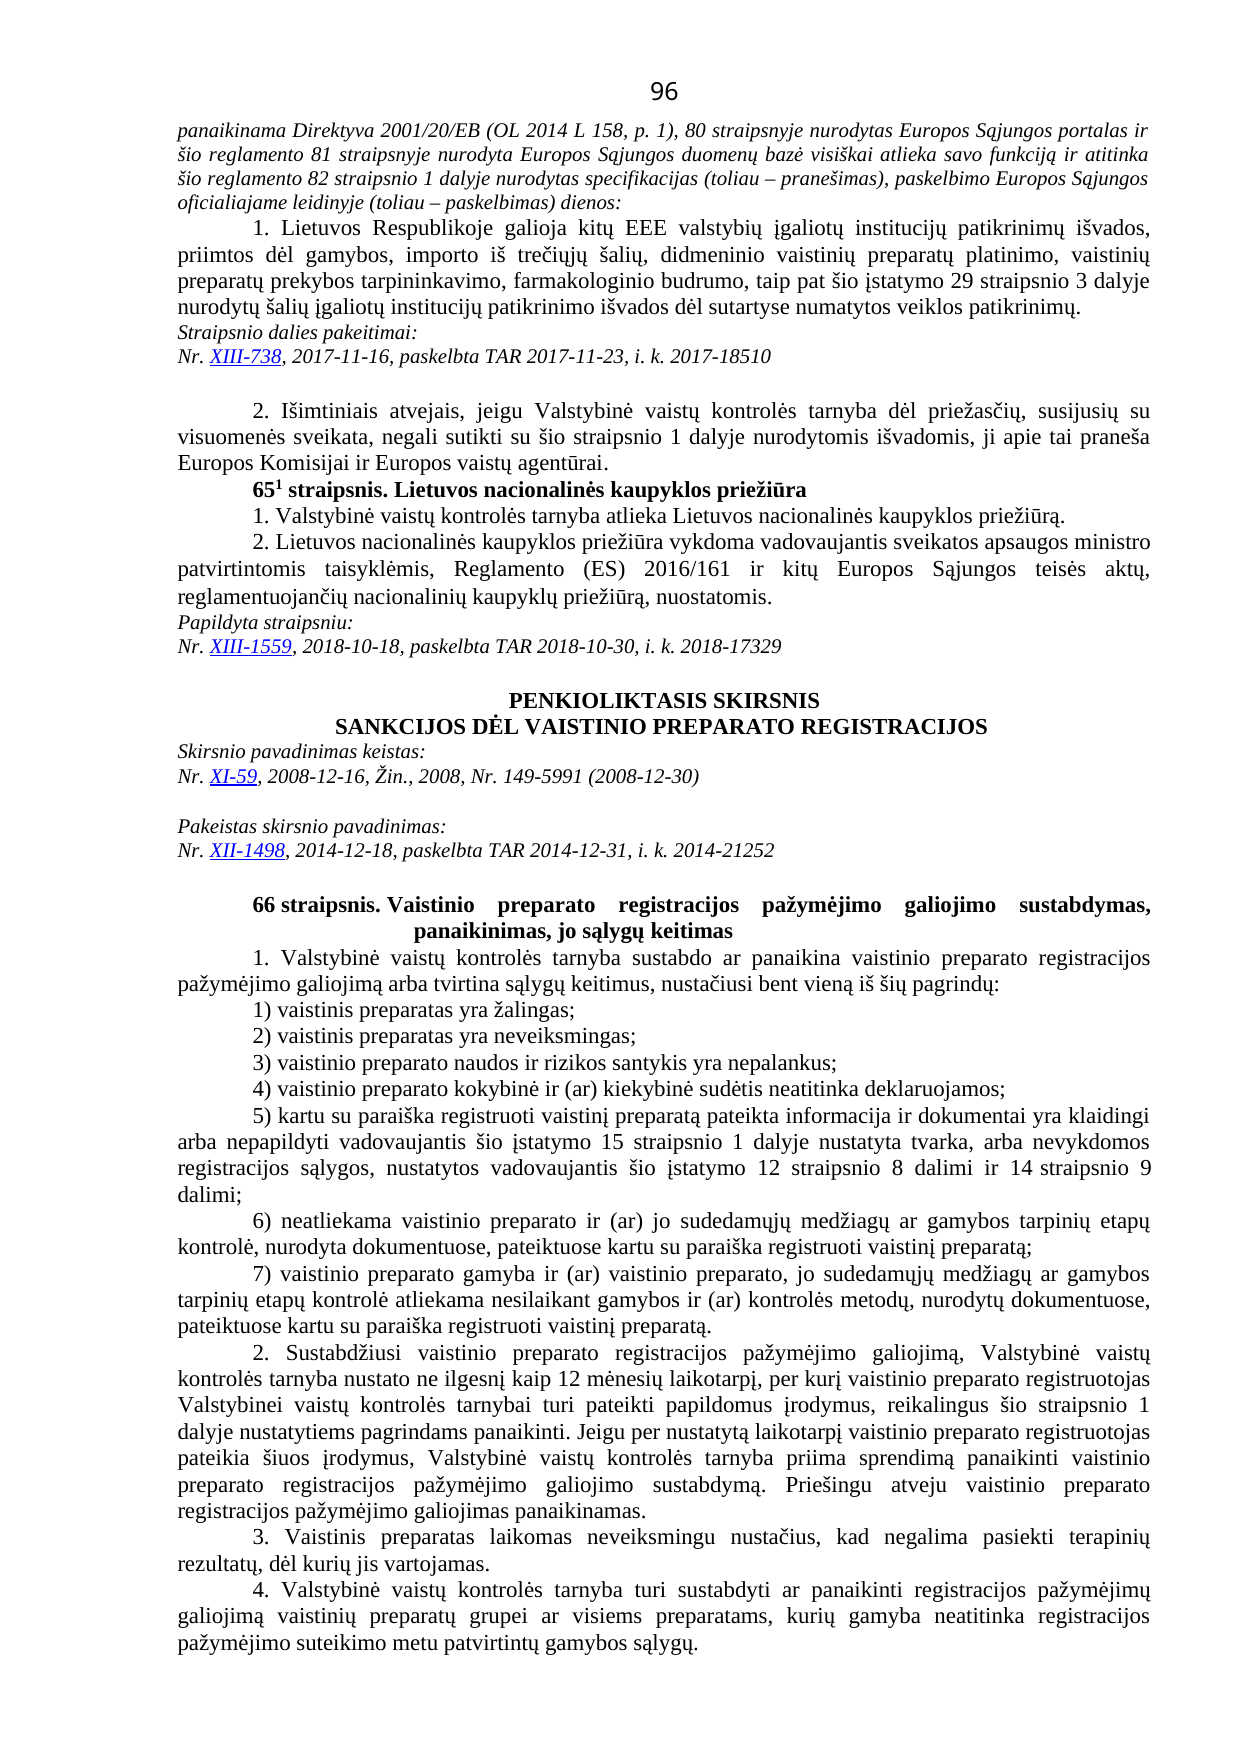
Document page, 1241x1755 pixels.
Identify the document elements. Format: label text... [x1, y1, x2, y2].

text Nr. XIII-738, 2017-11-16, paskelbta TAR 2017-11-23, i. k. 2017-18510 [177, 344, 1152, 368]
text 2. Lietuvos nacionalinės kaupyklos priežiūra vykdoma vadovaujantis sveikatos apsaugos ministro patvirtintomis taisyklėmis, Reglamento (ES) 2016/161 ir kitų Europos Sąjungos teisės aktų, reglamentuojančių nacionalinių kaupyklų priežiūrą, nuostatomis. [177, 528, 1152, 610]
text 4) vaistinio preparato kokybinė ir (ar) kiekybinė sudėtis neatitinka deklaruojamos; [177, 1075, 1152, 1102]
text Nr. XI-59, 2008-12-16, Žin., 2008, Nr. 149-5991 (2008-12-30) [177, 763, 1152, 788]
text Nr. XII-1498, 2014-12-18, paskelbta TAR 2014-12-31, i. k. 2014-21252 [177, 838, 1152, 862]
text 3. Vaistinis preparatas laikomas neveiksmingu nustačius, kad negalima pasiekti terapinių rezultatų, dėl kurių jis vartojamas. [177, 1523, 1152, 1576]
text 4. Valstybinė vaistų kontrolės tarnyba turi sustabdyti ar panaikinti registracijos pažymėjimų galiojimą vaistinių preparatų grupei ar visiems preparatams, kurių gamyba neatitinka registracijos pažymėjimo suteikimo metu patvirtintų gamybos sąlygų. [177, 1576, 1152, 1655]
text panaikinama Direktyva 2001/20/EB (OL 2014 L 158, p. 1), 80 straipsnyje nurodytas Europos Sąjungos portalas ir šio reglamento 81 straipsnyje nurodyta Europos Sąjungos duomenų bazė visiškai atlieka savo funkciją ir atitinka šio reglamento 82 straipsnio 1 dalyje nurodytas specifikacijas (toliau – pranešimas), paskelbimo Europos Sąjungos oficialiajame leidinyje (toliau – paskelbimas) dienos: [177, 118, 1152, 214]
text PENKIOLIKTASIS SKIRSNIS [177, 687, 1152, 713]
text 7) vaistinio preparato gamyba ir (ar) vaistinio preparato, jo sudedamųjų medžiagų ar gamybos tarpinių etapų kontrolė atliekama nesilaikant gamybos ir (ar) kontrolės metodų, nurodytų dokumentuose, pateiktuose kartu su paraiška registruoti vaistinį preparatą. [177, 1260, 1152, 1339]
text 3) vaistinio preparato naudos ir rizikos santykis yra nepalankus; [177, 1049, 1152, 1075]
text Nr. XIII-1559, 2018-10-18, paskelbta TAR 2018-10-30, i. k. 2018-17329 [177, 634, 1152, 658]
text 1. Valstybinė vaistų kontrolės tarnyba sustabdo ar panaikina vaistinio preparato registracijos pažymėjimo galiojimą arba tvirtina sąlygų keitimus, nustačiusi bent vieną iš šių pagrindų: [177, 943, 1152, 996]
text 1. Lietuvos Respublikoje galioja kitų EEE valstybių įgaliotų institucijų patikrinimų išvados, priimtos dėl gamybos, importo iš trečiųjų šalių, didmeninio vaistinių preparatų platinimo, vaistinių preparatų prekybos tarpininkavimo, farmakologinio budrumo, taip pat šio įstatymo 29 straipsnio 3 dalyje nurodytų šalių įgaliotų institucijų patikrinimo išvados dėl sutartyse numatytos veiklos patikrinimų. [177, 214, 1152, 320]
text 1. Valstybinė vaistų kontrolės tarnyba atlieka Lietuvos nacionalinės kaupyklos priežiūrą. [177, 502, 1152, 528]
text 5) kartu su paraiška registruoti vaistinį preparatą pateikta informacija ir dokumentai yra klaidingi arba nepapildyti vadovaujantis šio įstatymo 15 straipsnio 1 dalyje nustatyta tvarka, arba nevykdomos registracijos sąlygos, nustatytos vadovaujantis šio įstatymo 12 straipsnio 8 dalimi ir 14 straipsnio 9 dalimi; [177, 1102, 1152, 1207]
text 2. Išimtiniais atvejais, jeigu Valstybinė vaistų kontrolės tarnyba dėl priežasčių, susijusių su visuomenės sveikata, negali sutikti su šio straipsnio 1 dalyje nurodytomis išvadomis, ji apie tai praneša Europos Komisijai ir Europos vaistų agentūrai. [177, 397, 1152, 476]
text 1) vaistinis preparatas yra žalingas; [177, 996, 1152, 1023]
text Straipsnio dalies pakeitimai: [177, 320, 1152, 344]
text 2) vaistinis preparatas yra neveiksmingas; [177, 1023, 1152, 1049]
text Papildyta straipsniu: [177, 610, 1152, 634]
text 2. Sustabdžiusi vaistinio preparato registracijos pažymėjimo galiojimą, Valstybinė vaistų kontrolės tarnyba nustato ne ilgesnį kaip 12 mėnesių laikotarpį, per kurį vaistinio preparato registruotojas Valstybinei vaistų kontrolės tarnybai turi pateikti papildomus įrodymus, reikalingus šio straipsnio 1 dalyje nustatytiems pagrindams panaikinti. Jeigu per nustatytą laikotarpį vaistinio preparato registruotojas pateikia šiuos įrodymus, Valstybinė vaistų kontrolės tarnyba priima sprendimą panaikinti vaistinio preparato registracijos pažymėjimo galiojimo sustabdymą. Priešingu atveju vaistinio preparato registracijos pažymėjimo galiojimas panaikinamas. [177, 1339, 1152, 1523]
text 66 straipsnis. Vaistinio preparato registracijos pažymėjimo galiojimo sustabdymas, panaikinimas, jo sąlygų keitimas [252, 891, 1152, 943]
text Pakeistas skirsnio pavadinimas: [177, 814, 1152, 838]
text 651 straipsnis. Lietuvos nacionalinės kaupyklos priežiūra [177, 476, 1152, 502]
text Skirsnio pavadinimas keistas: [177, 739, 1152, 763]
text 6) neatliekama vaistinio preparato ir (ar) jo sudedamųjų medžiagų ar gamybos tarpinių etapų kontrolė, nurodyta dokumentuose, pateiktuose kartu su paraiška registruoti vaistinį preparatą; [177, 1207, 1152, 1260]
text SANKCIJOS DĖL VAISTINIO PREPARATO REGISTRACIJOS [177, 713, 1152, 739]
